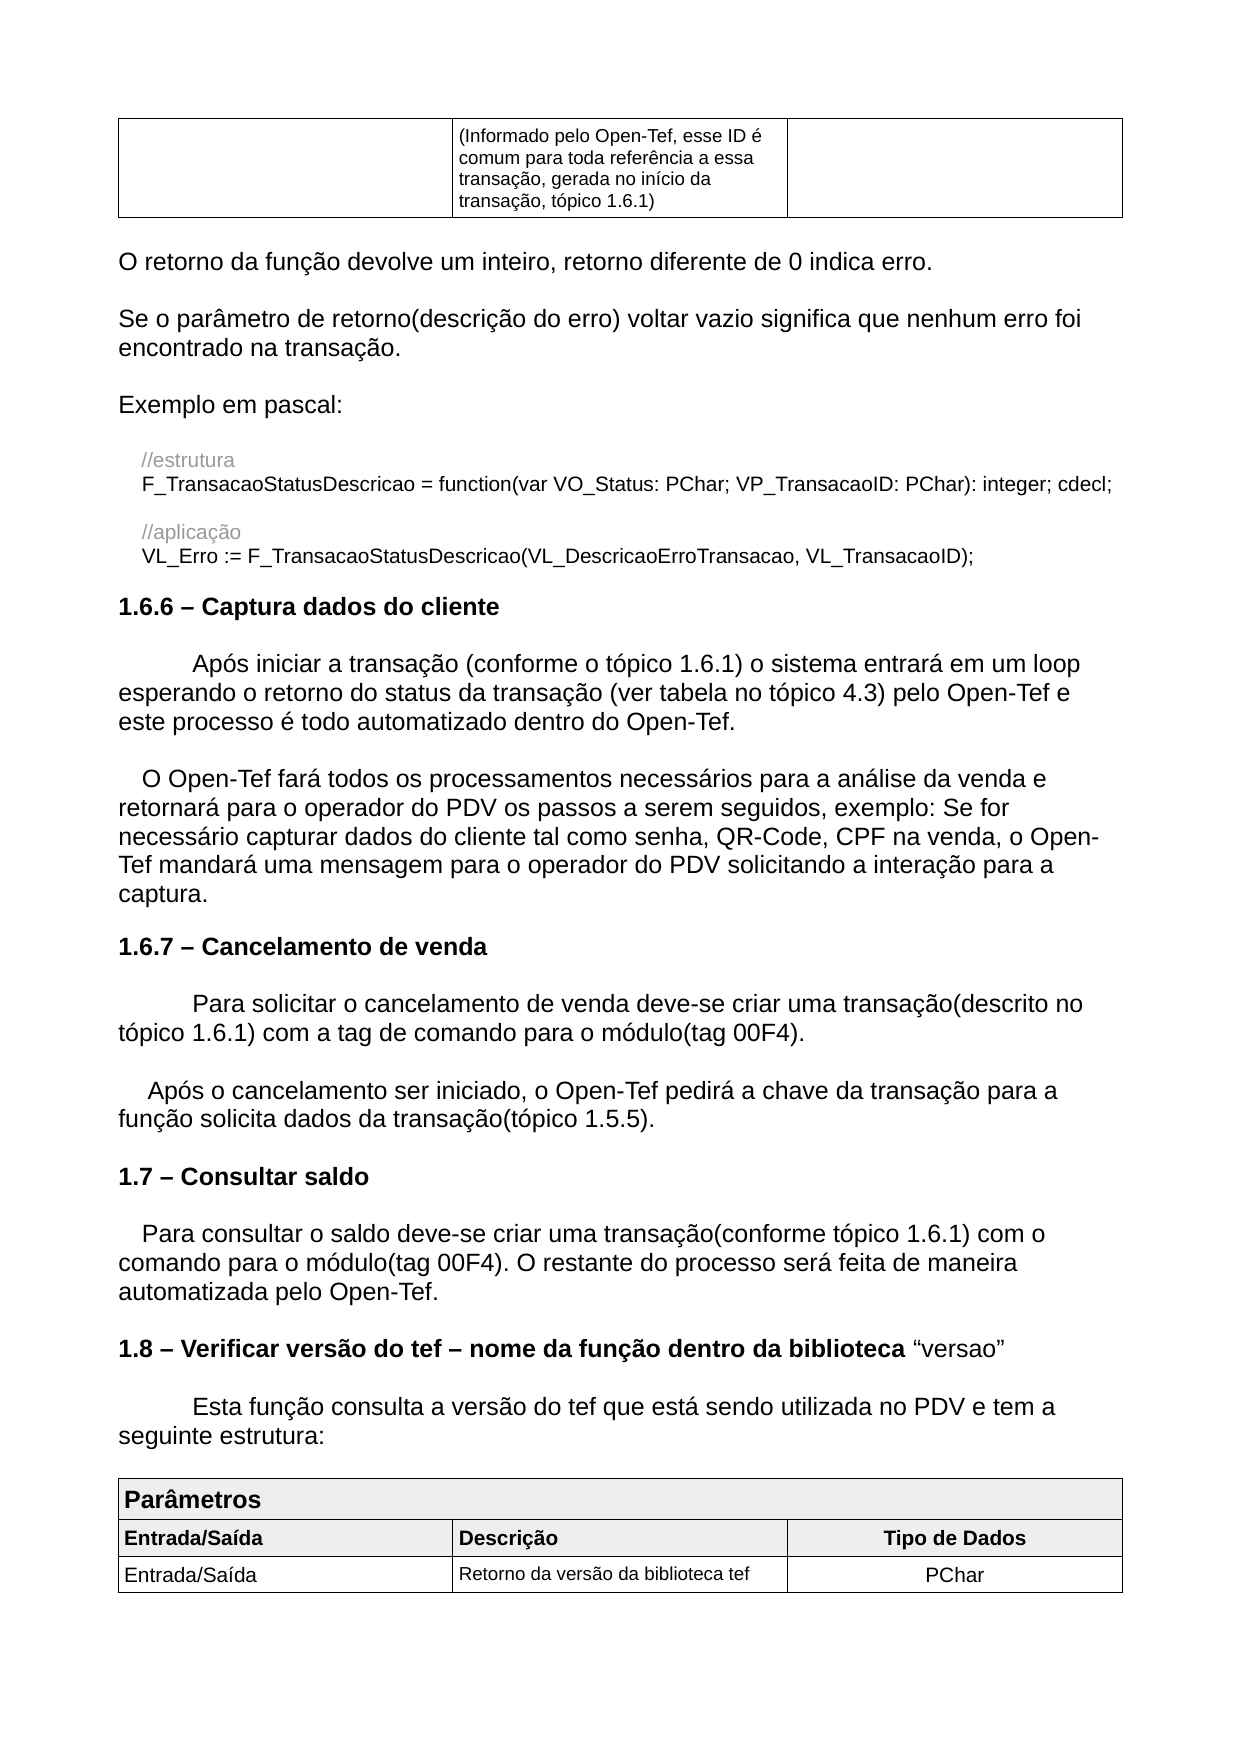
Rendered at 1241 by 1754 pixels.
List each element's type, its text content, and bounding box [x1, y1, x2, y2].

table_cell (Informado pelo Open-Tef, esse ID é comum para toda referência a essa transação, gerada no início da transação, tópico 1.6.1) [453, 119, 787, 217]
text VL_Erro := F_TransacaoStatusDescricao(VL_DescricaoErroTransacao, VL_TransacaoID); [118, 544, 1122, 568]
text Após o cancelamento ser iniciado, o Open-Tef pedirá a chave da transação para a função solicita dados da transação(tópico 1.5.5). [118, 1076, 1122, 1133]
text 1.8 – Verificar versão do tef – nome da função dentro da biblioteca “versao” [118, 1334, 1122, 1363]
table_cell Descrição [453, 1520, 787, 1556]
table_cell Entrada/Saída [119, 1520, 452, 1556]
text Para consultar o saldo deve-se criar uma transação(conforme tópico 1.6.1) com o comando para o módulo(tag 00F4). O restante do processo será feita de maneira automatizada pelo Open-Tef. [118, 1219, 1122, 1306]
text O Open-Tef fará todos os processamentos necessários para a análise da venda e retornará para o operador do PDV os passos a serem seguidos, exemplo: Se for necessário capturar dados do cliente tal como senha, QR-Code, CPF na venda, o Open-Tef mandará uma mensagem para o operador do PDV solicitando a interação para a captura. [118, 764, 1122, 908]
text 1.7 – Consultar saldo [118, 1162, 1122, 1191]
table_cell Entrada/Saída [119, 1557, 452, 1592]
text Exemplo em pascal: [118, 390, 1122, 419]
text Para solicitar o cancelamento de venda deve-se criar uma transação(descrito no tópico 1.6.1) com a tag de comando para o módulo(tag 00F4). [118, 989, 1122, 1047]
text 1.6.7 – Cancelamento de venda [118, 932, 1122, 961]
table_cell PChar [788, 1557, 1122, 1592]
table_cell [788, 119, 1122, 217]
text //estrutura [118, 448, 1122, 472]
table_header Parâmetros [119, 1479, 1122, 1519]
text Após iniciar a transação (conforme o tópico 1.6.1) o sistema entrará em um loop esperando o retorno do status da transação (ver tabela no tópico 4.3) pelo Open-Tef e este processo é todo automatizado dentro do Open-Tef. [118, 649, 1122, 735]
text O retorno da função devolve um inteiro, retorno diferente de 0 indica erro. [118, 247, 1122, 275]
table_cell [119, 119, 452, 217]
text F_TransacaoStatusDescricao = function(var VO_Status: PChar; VP_TransacaoID: PChar): integer; cdecl; [118, 472, 1122, 496]
text 1.6.6 – Captura dados do cliente [118, 592, 1122, 620]
text //aplicação [118, 520, 1122, 544]
table_cell Retorno da versão da biblioteca tef [453, 1557, 787, 1592]
text Se o parâmetro de retorno(descrição do erro) voltar vazio significa que nenhum erro foi encontrado na transação. [118, 304, 1122, 362]
text Esta função consulta a versão do tef que está sendo utilizada no PDV e tem a seguinte estrutura: [118, 1392, 1122, 1449]
table_cell Tipo de Dados [788, 1520, 1122, 1556]
